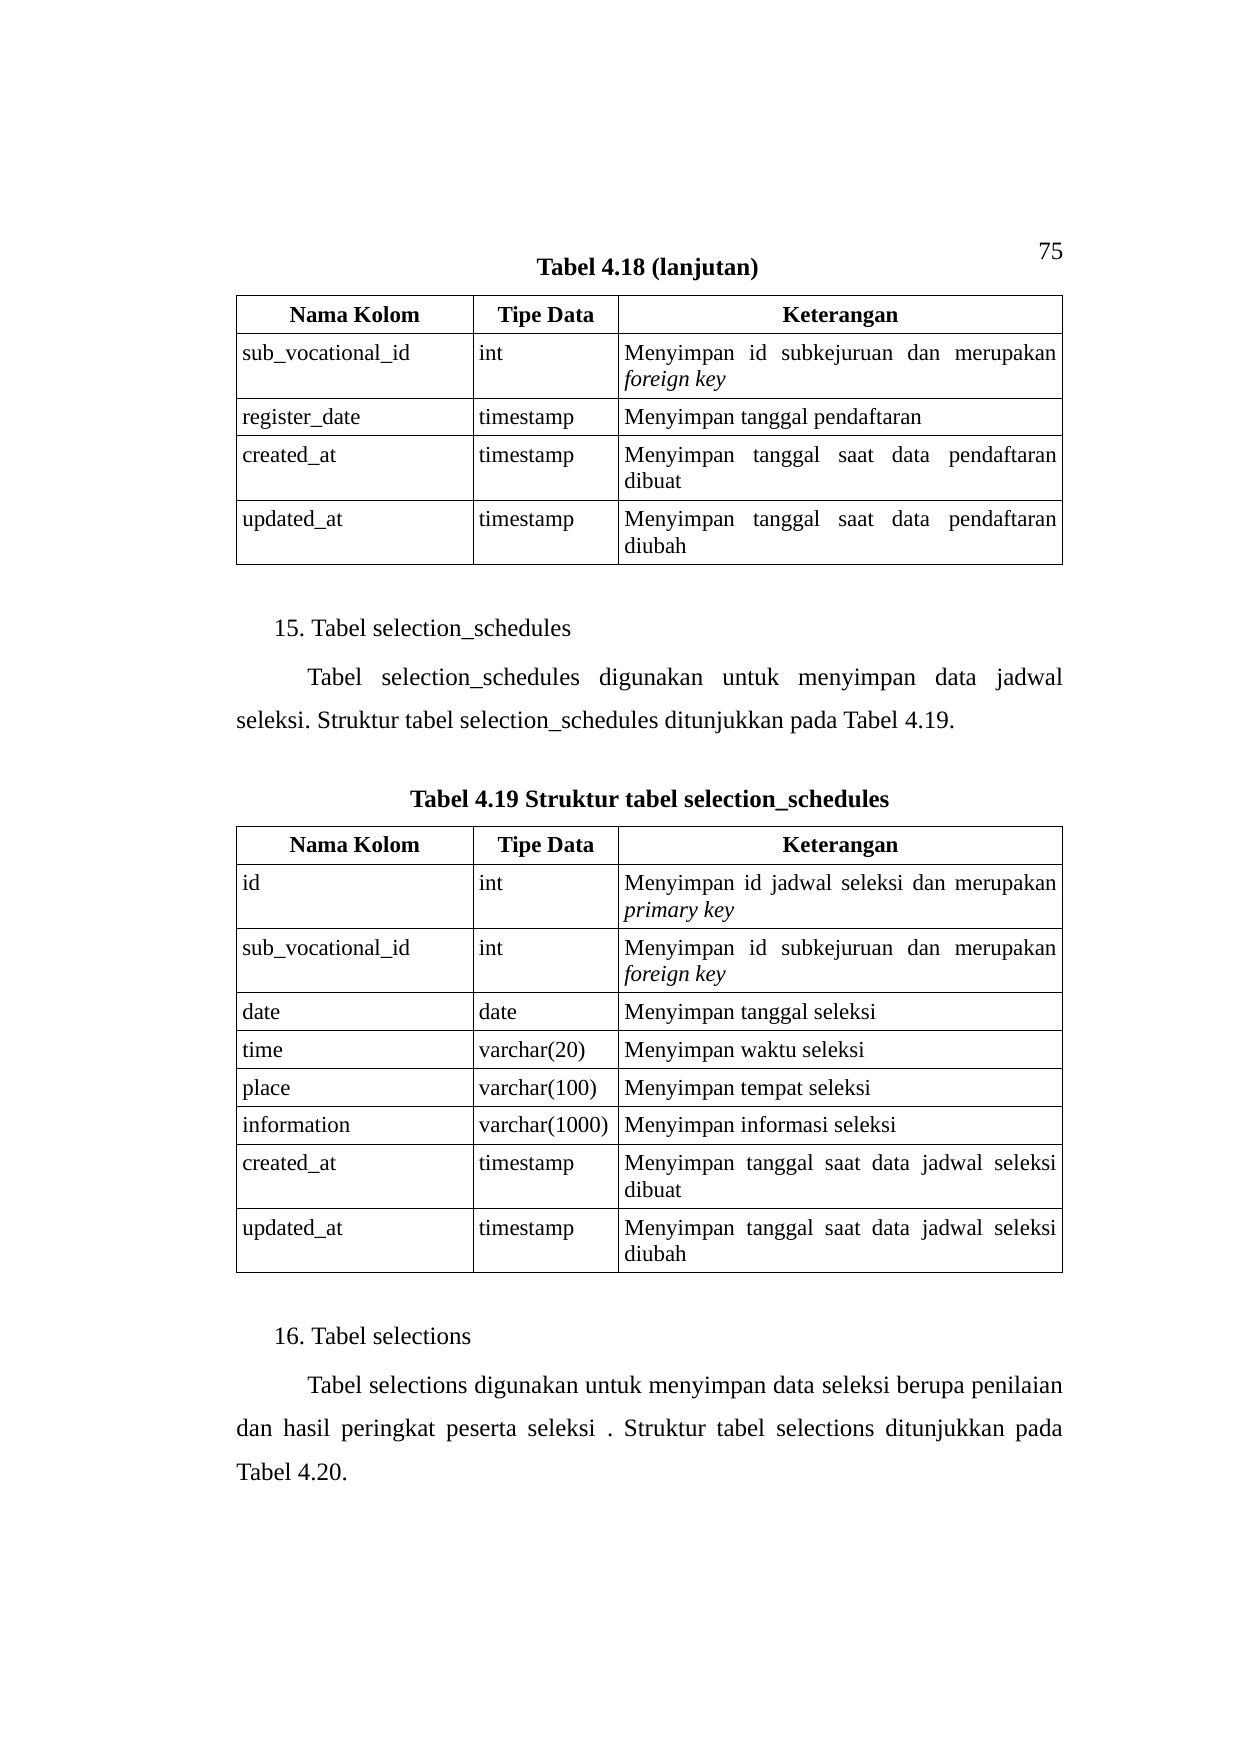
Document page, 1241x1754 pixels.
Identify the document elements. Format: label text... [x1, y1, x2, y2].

table_cell varchar(1000) [474, 1107, 618, 1144]
table_cell register_date [237, 399, 473, 435]
table_cell created_at [237, 1145, 473, 1208]
table_cell sub_vocational_id [237, 929, 473, 992]
table_cell sub_vocational_id [237, 334, 473, 397]
table_cell Menyimpan id subkejuruan dan merupakan foreign key [619, 929, 1062, 992]
table_cell time [237, 1031, 473, 1068]
table_header Keterangan [619, 296, 1062, 333]
table_header Tipe Data [474, 827, 618, 863]
table_cell Menyimpan tanggal seleksi [619, 993, 1062, 1030]
table_cell Menyimpan id subkejuruan dan merupakan foreign key [619, 334, 1062, 397]
table_cell date [474, 993, 618, 1030]
table_cell int [474, 334, 618, 397]
table_cell Menyimpan tanggal saat data jadwal seleksi dibuat [619, 1145, 1062, 1208]
table_cell Menyimpan id jadwal seleksi dan merupakan primary key [619, 865, 1062, 928]
table_cell timestamp [474, 1209, 618, 1272]
table_cell Menyimpan tanggal saat data pendaftaran dibuat [619, 436, 1062, 499]
table_cell varchar(20) [474, 1031, 618, 1068]
list Tabel selections [274, 1321, 1063, 1350]
table_cell timestamp [474, 436, 618, 499]
table_cell varchar(100) [474, 1069, 618, 1106]
list Tabel selection_schedules [274, 613, 1063, 642]
table_cell Menyimpan tanggal pendaftaran [619, 399, 1062, 435]
table_cell timestamp [474, 1145, 618, 1208]
table_cell timestamp [474, 399, 618, 435]
table_header Nama Kolom [237, 296, 473, 333]
table_cell int [474, 865, 618, 928]
table_cell timestamp [474, 501, 618, 564]
table_cell Menyimpan tanggal saat data jadwal seleksi diubah [619, 1209, 1062, 1272]
table_cell updated_at [237, 501, 473, 564]
table_cell Menyimpan tanggal saat data pendaftaran diubah [619, 501, 1062, 564]
table_cell place [237, 1069, 473, 1106]
table_cell Menyimpan informasi seleksi [619, 1107, 1062, 1144]
table_cell information [237, 1107, 473, 1144]
table_cell id [237, 865, 473, 928]
table_cell date [237, 993, 473, 1030]
table_header Nama Kolom [237, 827, 473, 863]
table_cell Menyimpan tempat seleksi [619, 1069, 1062, 1106]
table_cell Menyimpan waktu seleksi [619, 1031, 1062, 1068]
text Tabel selections digunakan untuk menyimpan data seleksi berupa penilaian dan hasil peringkat peserta seleksi . Struktur tabel selections ditunjukkan pada Tabel 4.20. [236, 1370, 1063, 1485]
text Tabel selection_schedules digunakan untuk menyimpan data jadwal seleksi. Struktur tabel selection_schedules ditunjukkan pada Tabel 4.19. [236, 662, 1063, 734]
text Tabel 4.18 (lanjutan) [264, 252, 1031, 280]
table_header Keterangan [619, 827, 1062, 863]
table_cell int [474, 929, 618, 992]
table_header Tipe Data [474, 296, 618, 333]
text Tabel 4.19 Struktur tabel selection_schedules [236, 784, 1063, 813]
table_cell created_at [237, 436, 473, 499]
table_cell updated_at [237, 1209, 473, 1272]
